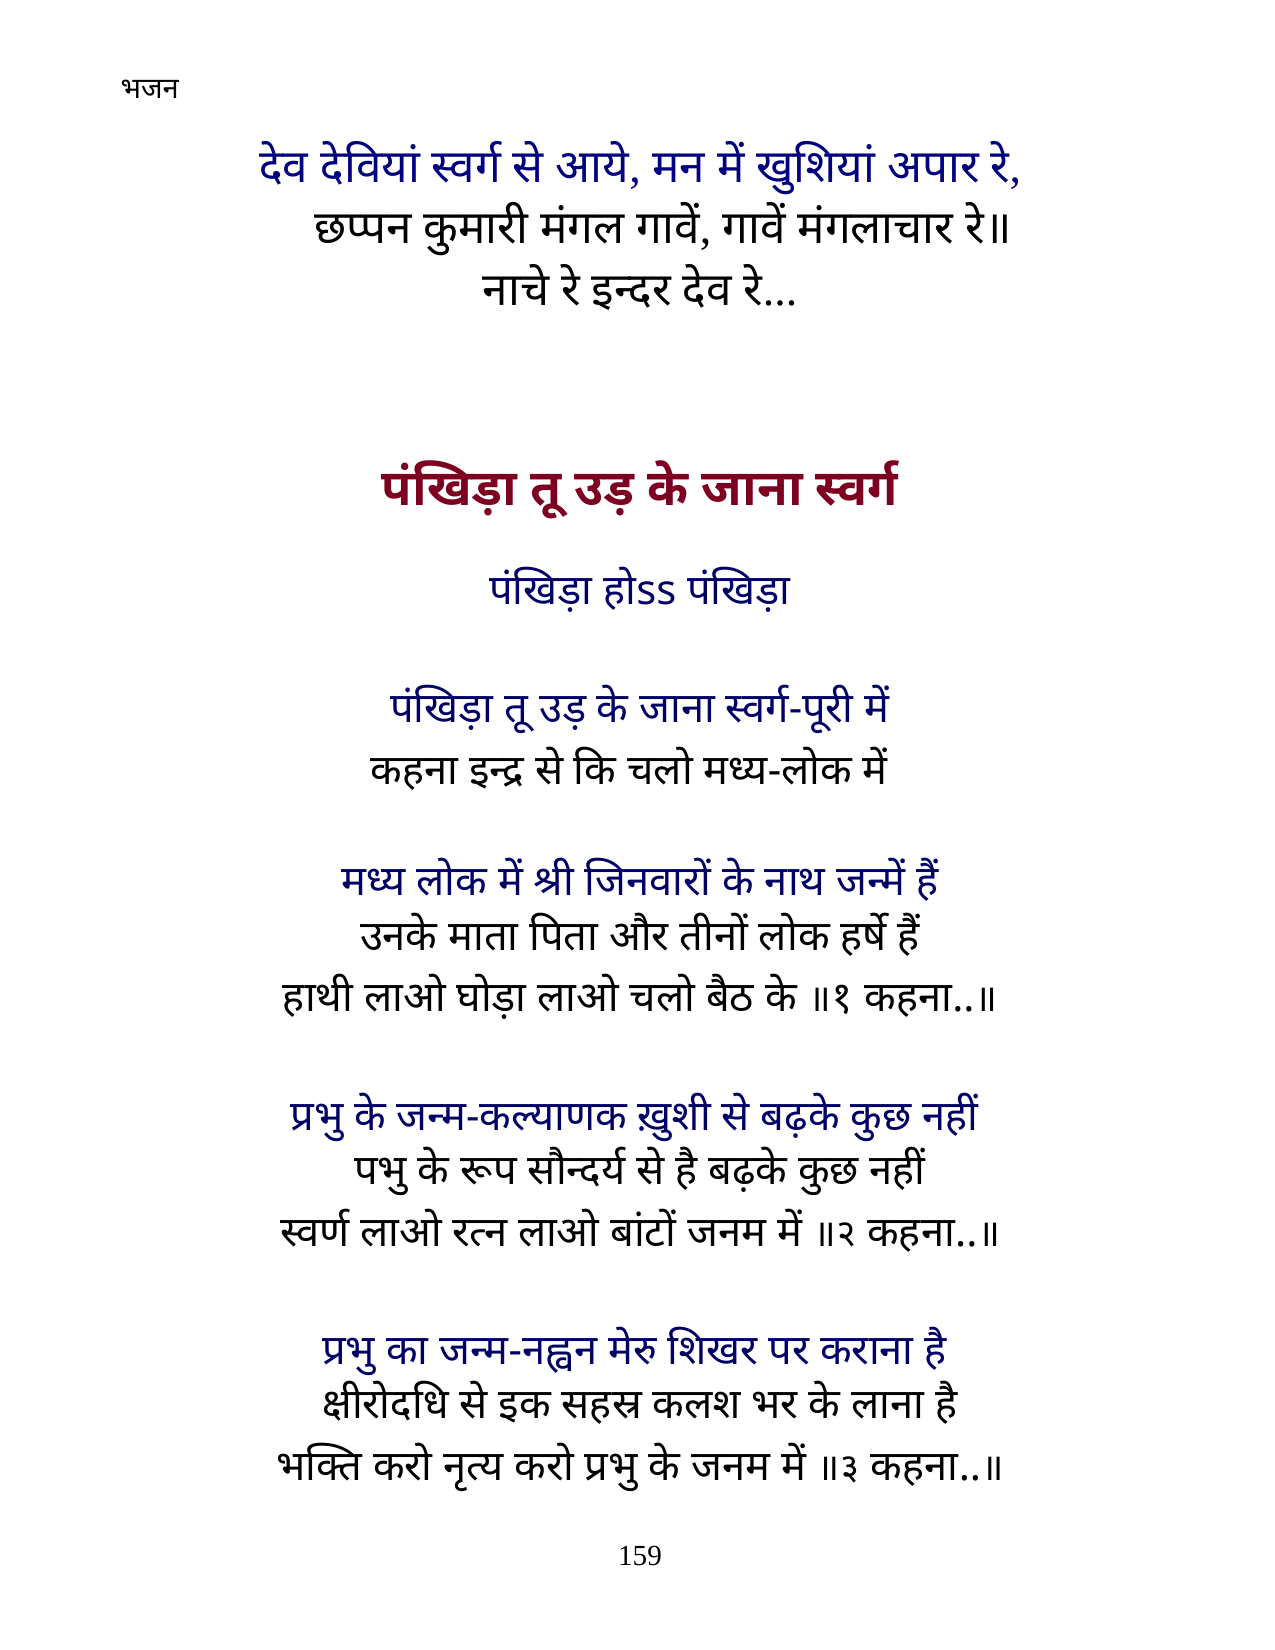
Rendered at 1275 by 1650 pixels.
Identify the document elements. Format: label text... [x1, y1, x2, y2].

text स्वर्ण लाओ रत्न लाओ बांटों जनम में ॥२ कहना..॥ [83, 1201, 1196, 1263]
text कहना इन्द्र से कि चलो मध्य-लोक में [83, 740, 1196, 801]
text प्रभु के जन्म-कल्याणक ख़ुशी से बढ़के कुछ नहीं [83, 1085, 1196, 1147]
text पंखिड़ा तू उड़ के जाना स्वर्ग [83, 460, 1196, 526]
text क्षीरोदधि से इक सहस्र कलश भर के लाना है [83, 1382, 1196, 1436]
text छप्पन कुमारी मंगल गावें, गावें मंगलाचार रे॥ [83, 201, 1196, 262]
text पंखिड़ा तू उड़ के जाना स्वर्ग-पूरी में [83, 678, 1196, 740]
text मध्य लोक में श्री जिनवारों के नाथ जन्में हैं [83, 858, 1196, 913]
text उनके माता पिता और तीनों लोक हर्षे हैं [83, 913, 1196, 967]
text भक्ति करो नृत्य करो प्रभु के जनम में ॥३ कहना..॥ [83, 1436, 1196, 1498]
text पंखिड़ा होss पंखिड़ा [83, 560, 1196, 621]
text पभु के रूप सौन्दर्य से है बढ़के कुछ नहीं [83, 1147, 1196, 1201]
text नाचे रे इन्दर देव रे... [83, 262, 1196, 324]
text हाथी लाओ घोड़ा लाओ चलो बैठ के ॥१ कहना..॥ [83, 967, 1196, 1029]
text प्रभु का जन्म-नह्वन मेरु शिखर पर कराना है [83, 1320, 1196, 1382]
text देव देवियां स्वर्ग से आये, मन में खुशियां अपार रे, [83, 139, 1196, 201]
